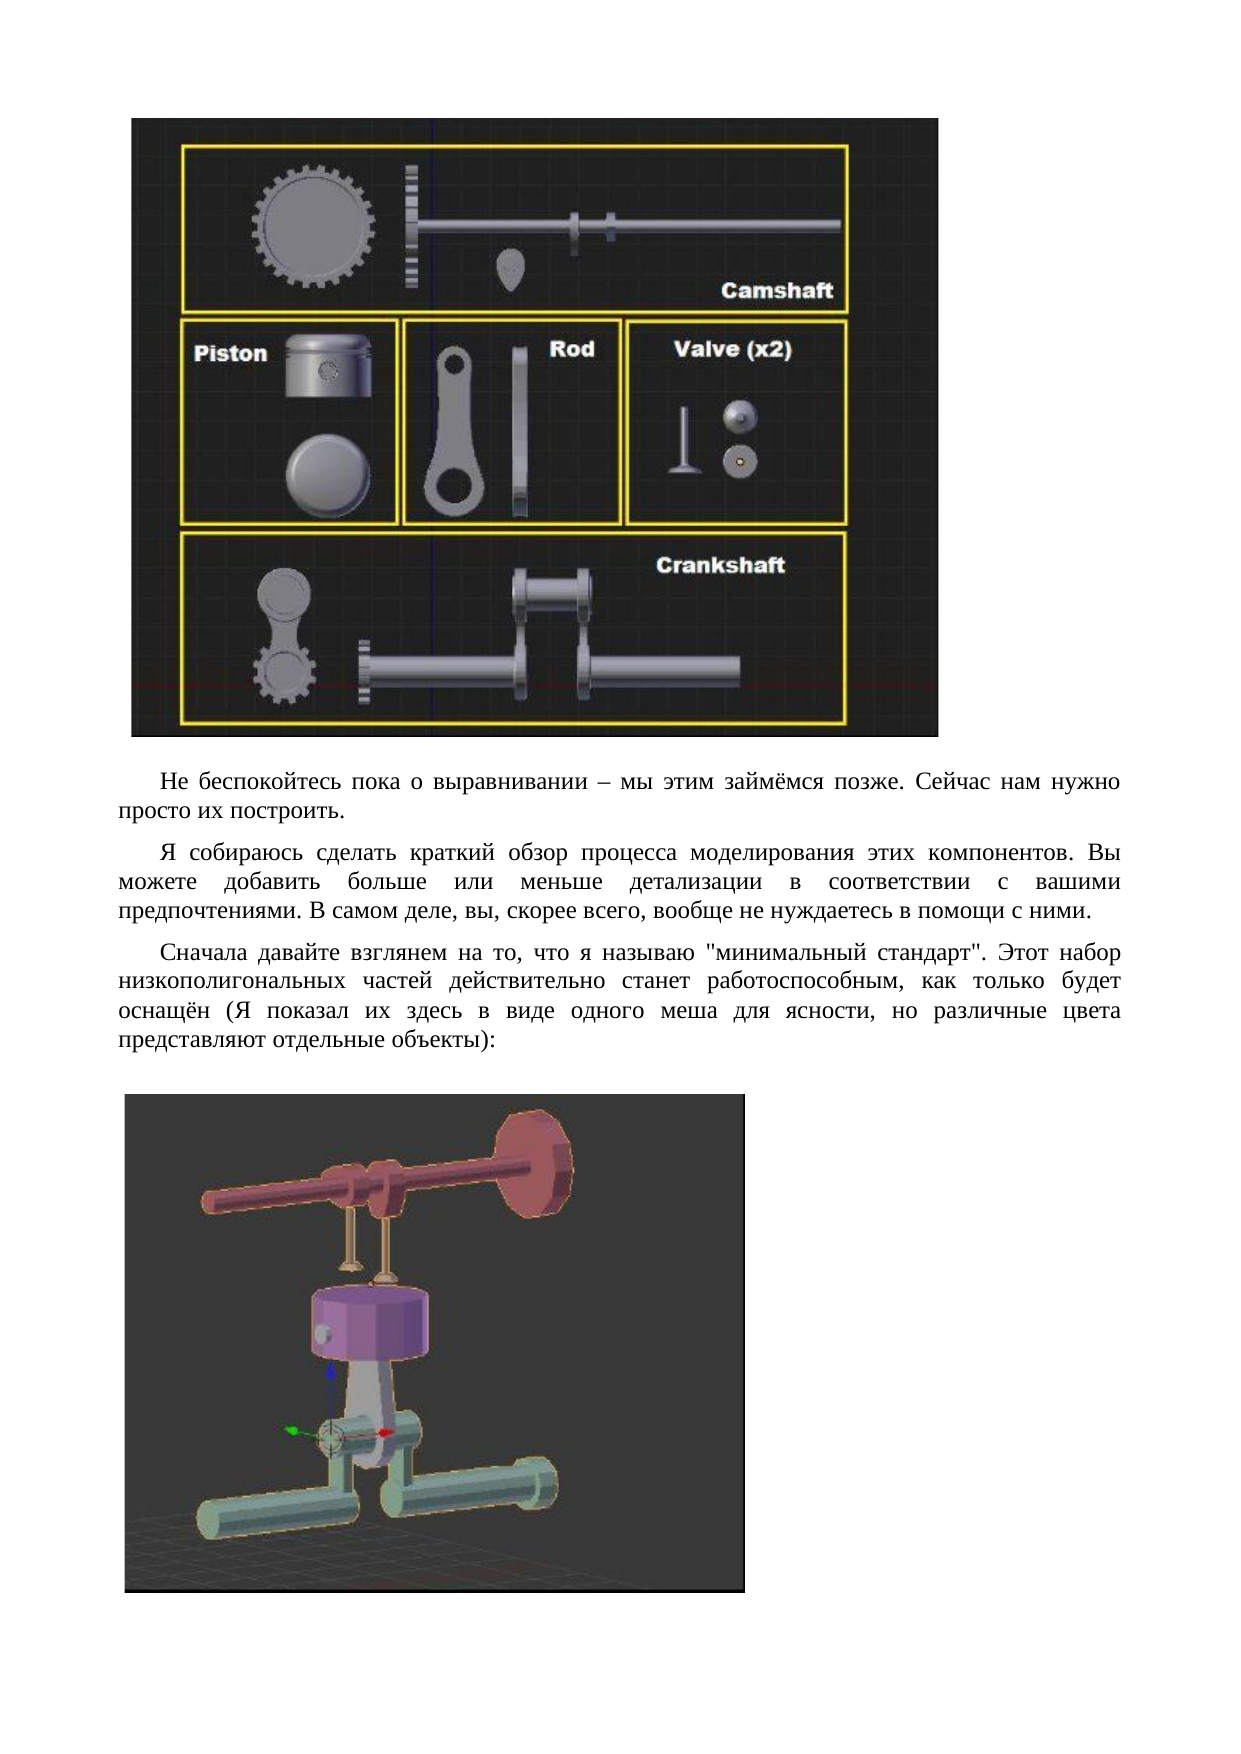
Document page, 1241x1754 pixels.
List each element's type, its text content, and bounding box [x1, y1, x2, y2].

picture [124, 1094, 745, 1593]
text Сначала давайте взглянем на то, что я называю "минимальный стандарт". Этот набор низкополигональных частей действительно станет работоспособным, как только будет оснащён (Я показал их здесь в виде одного меша для ясности, но различные цвета представляют отдельные объекты): [118, 936, 1122, 1053]
text Не беспокойтесь пока о выравнивании – мы этим займёмся позже. Сейчас нам нужно просто их построить. [118, 766, 1122, 824]
text Я собираюсь сделать краткий обзор процесса моделирования этих компонентов. Вы можете добавить больше или меньше детализации в соответствии с вашими предпочтениями. В самом деле, вы, скорее всего, вообще не нуждаетесь в помощи с ними. [118, 837, 1122, 924]
picture [131, 118, 939, 737]
